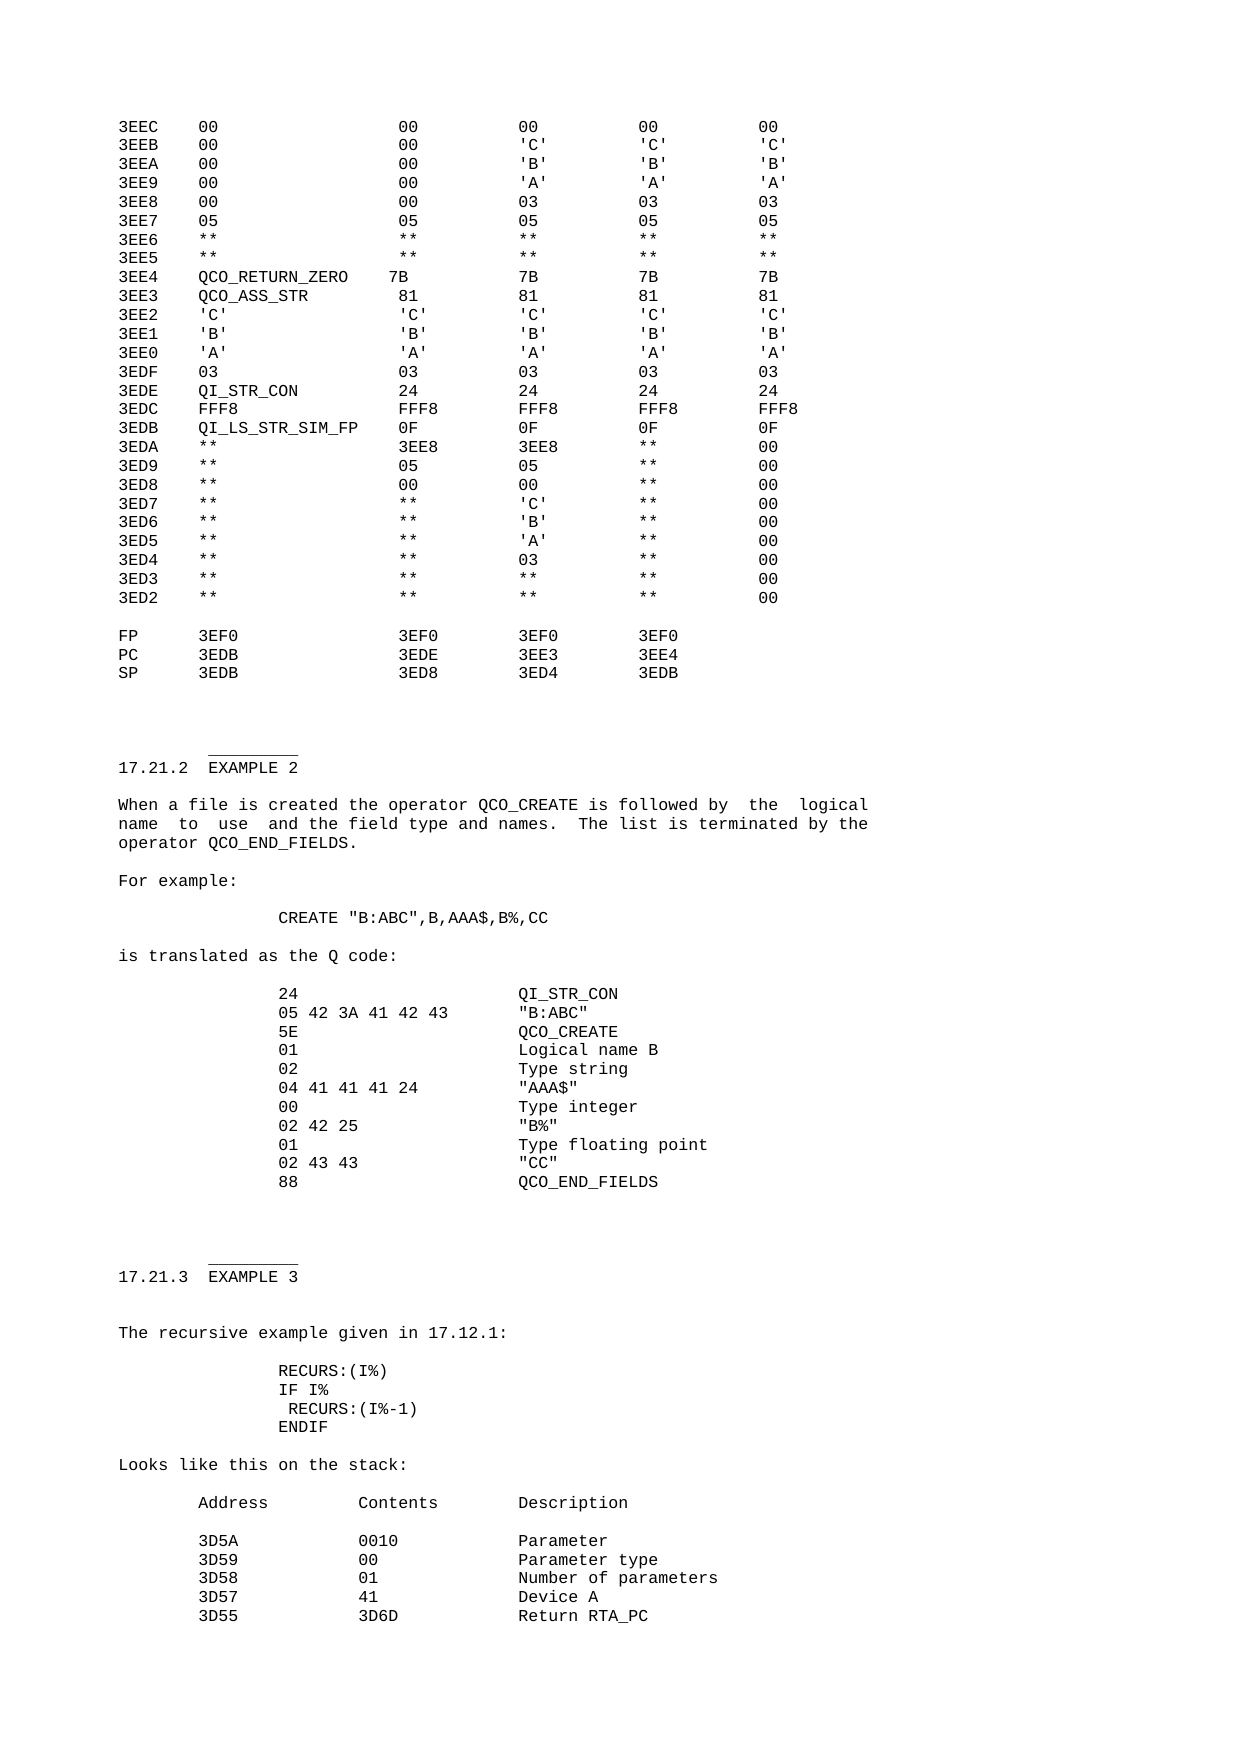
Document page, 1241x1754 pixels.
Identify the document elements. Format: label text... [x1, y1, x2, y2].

text 3D58 01 Number of parameters [118, 1570, 1122, 1589]
text 5E QCO_CREATE [118, 1023, 1122, 1042]
text name to use and the field type and names. The list is terminated by the [118, 816, 1122, 834]
text 24 QI_STR_CON [118, 985, 1122, 1004]
text 3EE4 QCO_RETURN_ZERO 7B 7B 7B 7B [118, 269, 1122, 288]
text Address Contents Description [118, 1494, 1122, 1513]
text RECURS:(I%-1) [118, 1400, 1122, 1419]
text 05 42 3A 41 42 43 "B:ABC" [118, 1004, 1122, 1023]
text 3D57 41 Device A [118, 1589, 1122, 1608]
text 3EDB QI_LS_STR_SIM_FP 0F 0F 0F 0F [118, 420, 1122, 439]
text When a file is created the operator QCO_CREATE is followed by the logical [118, 797, 1122, 816]
text 3EDC FFF8 FFF8 FFF8 FFF8 FFF8 [118, 401, 1122, 420]
text _________ [118, 1249, 1122, 1268]
text 88 QCO_END_FIELDS [118, 1174, 1122, 1193]
text 17.21.2 EXAMPLE 2 [118, 759, 1122, 778]
text 02 42 25 "B%" [118, 1117, 1122, 1136]
text 3EE6 ** ** ** ** ** [118, 231, 1122, 250]
text 01 Logical name B [118, 1042, 1122, 1061]
text Looks like this on the stack: [118, 1457, 1122, 1476]
text 3EEA 00 00 'B' 'B' 'B' [118, 156, 1122, 175]
text 3EE3 QCO_ASS_STR 81 81 81 81 [118, 288, 1122, 307]
text FP 3EF0 3EF0 3EF0 3EF0 [118, 627, 1122, 646]
text 3ED6 ** ** 'B' ** 00 [118, 514, 1122, 533]
text 01 Type floating point [118, 1136, 1122, 1155]
text PC 3EDB 3EDE 3EE3 3EE4 [118, 646, 1122, 665]
text ENDIF [118, 1419, 1122, 1438]
text 3ED2 ** ** ** ** 00 [118, 589, 1122, 608]
text SP 3EDB 3ED8 3ED4 3EDB [118, 665, 1122, 684]
text IF I% [118, 1381, 1122, 1400]
text 3EDA ** 3EE8 3EE8 ** 00 [118, 439, 1122, 457]
text 3EE7 05 05 05 05 05 [118, 212, 1122, 231]
text 3D55 3D6D Return RTA_PC [118, 1608, 1122, 1626]
text 3EEC 00 00 00 00 00 [118, 118, 1122, 137]
text 3EE8 00 00 03 03 03 [118, 193, 1122, 212]
text 3EDF 03 03 03 03 03 [118, 363, 1122, 382]
text 3D5A 0010 Parameter [118, 1532, 1122, 1551]
text 02 Type string [118, 1061, 1122, 1080]
text CREATE "B:ABC",B,AAA$,B%,CC [118, 910, 1122, 929]
text 3EE5 ** ** ** ** ** [118, 250, 1122, 269]
text 3ED9 ** 05 05 ** 00 [118, 457, 1122, 476]
text 17.21.3 EXAMPLE 3 [118, 1268, 1122, 1287]
text 3ED7 ** ** 'C' ** 00 [118, 495, 1122, 514]
text 02 43 43 "CC" [118, 1155, 1122, 1174]
text 3EDE QI_STR_CON 24 24 24 24 [118, 382, 1122, 401]
text For example: [118, 872, 1122, 891]
text The recursive example given in 17.12.1: [118, 1325, 1122, 1344]
text 3EE9 00 00 'A' 'A' 'A' [118, 175, 1122, 193]
text 3ED3 ** ** ** ** 00 [118, 571, 1122, 589]
text 3ED4 ** ** 03 ** 00 [118, 552, 1122, 571]
text 3EEB 00 00 'C' 'C' 'C' [118, 137, 1122, 156]
text 3EE1 'B' 'B' 'B' 'B' 'B' [118, 326, 1122, 344]
text operator QCO_END_FIELDS. [118, 834, 1122, 853]
text 3EE2 'C' 'C' 'C' 'C' 'C' [118, 307, 1122, 326]
text 04 41 41 41 24 "AAA$" [118, 1080, 1122, 1098]
text 3ED5 ** ** 'A' ** 00 [118, 533, 1122, 552]
text is translated as the Q code: [118, 948, 1122, 967]
text 3D59 00 Parameter type [118, 1551, 1122, 1570]
text _________ [118, 740, 1122, 759]
text 00 Type integer [118, 1098, 1122, 1117]
text 3ED8 ** 00 00 ** 00 [118, 476, 1122, 495]
text 3EE0 'A' 'A' 'A' 'A' 'A' [118, 344, 1122, 363]
text RECURS:(I%) [118, 1362, 1122, 1381]
